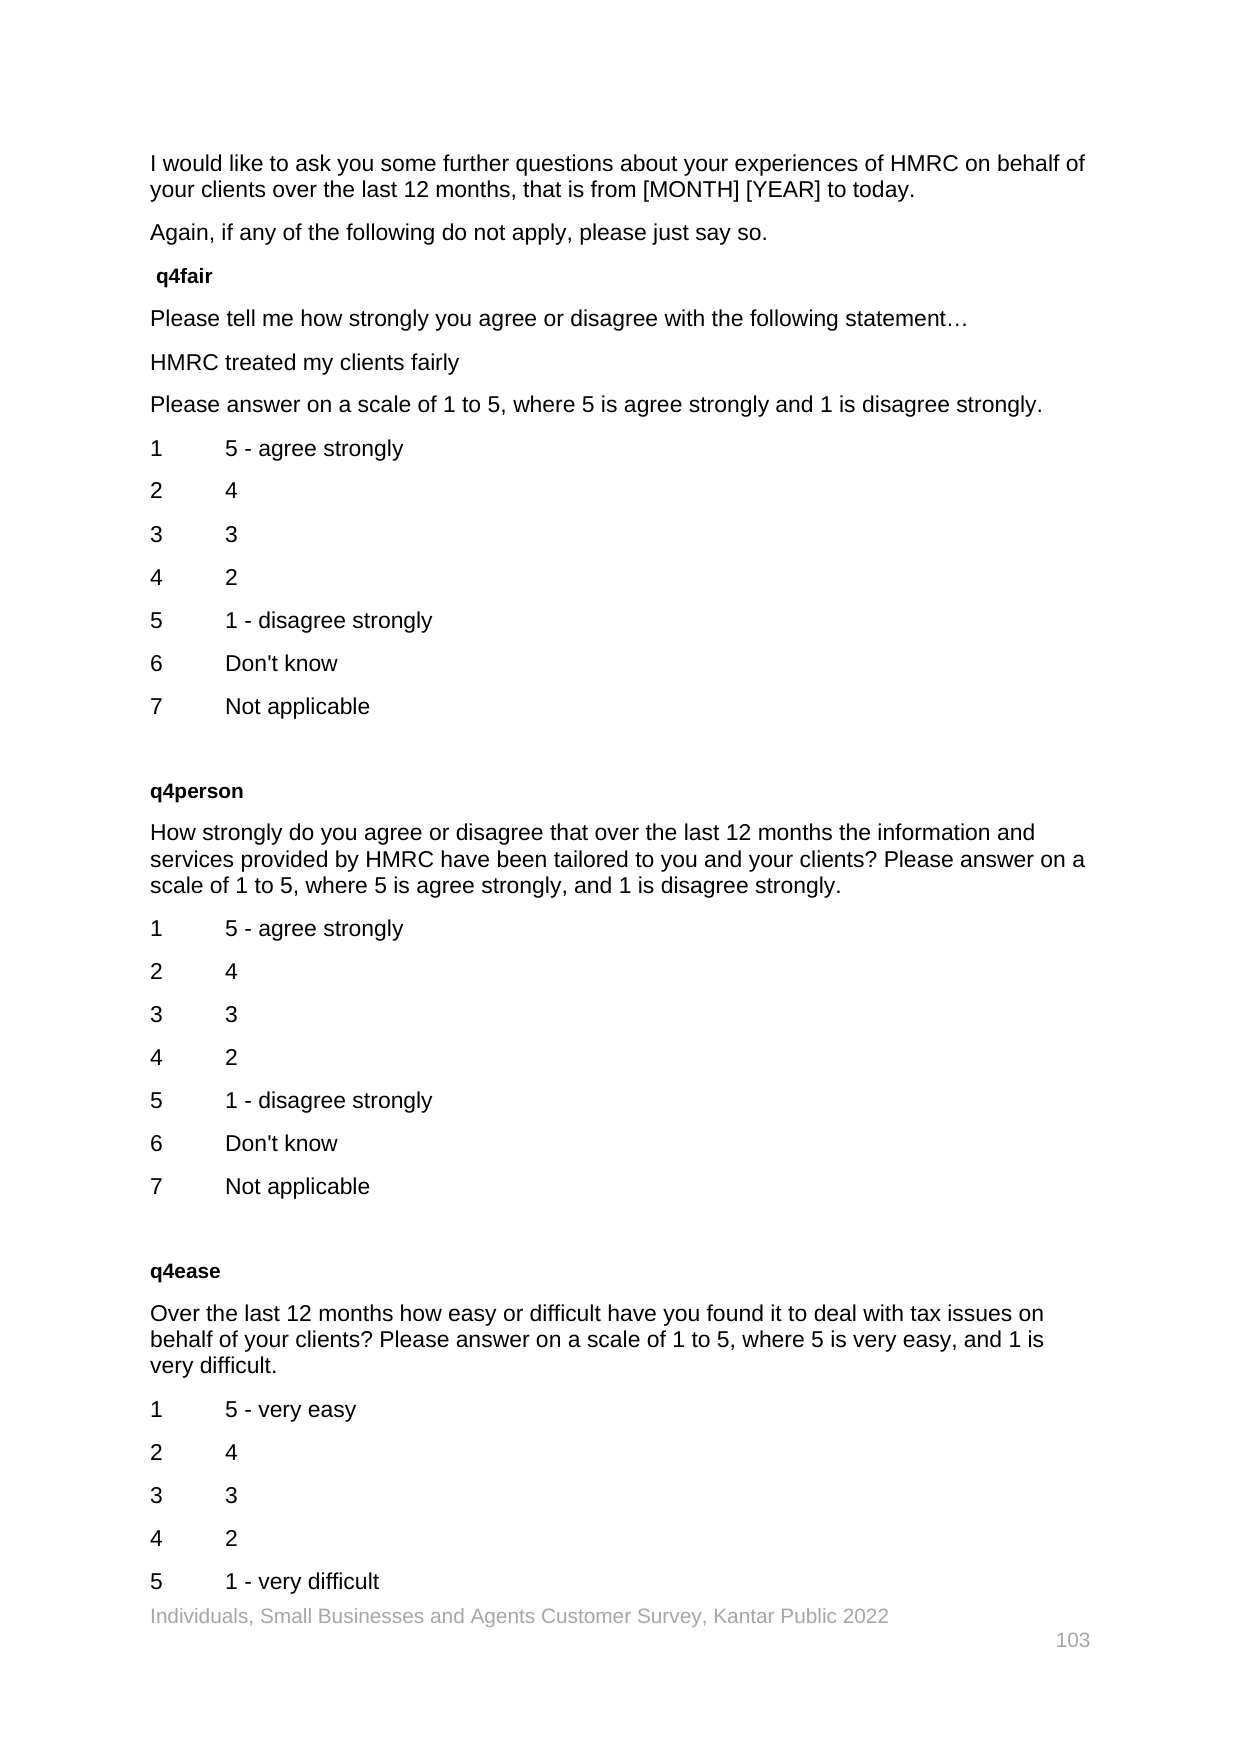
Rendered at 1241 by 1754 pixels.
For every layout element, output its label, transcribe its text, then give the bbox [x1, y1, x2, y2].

text 5 1 - disagree strongly [150, 1087, 1090, 1113]
text 2 4 [150, 958, 1090, 984]
text 7 Not applicable [150, 693, 1090, 719]
text q4ease [150, 1259, 1090, 1283]
text 2 4 [150, 477, 1090, 504]
text 5 1 - very difficult [150, 1568, 1090, 1594]
text How strongly do you agree or disagree that over the last 12 months the information and services provided by HMRC have been tailored to you and your clients? Please answer on a scale of 1 to 5, where 5 is agree strongly, and 1 is disagree strongly. [150, 819, 1090, 898]
text HMRC treated my clients fairly [150, 348, 1090, 375]
text 4 2 [150, 563, 1090, 590]
text 6 Don't know [150, 1130, 1090, 1156]
text 1 5 - agree strongly [150, 434, 1090, 461]
text 1 5 - very easy [150, 1396, 1090, 1422]
text 1 5 - agree strongly [150, 915, 1090, 941]
text 2 4 [150, 1438, 1090, 1465]
text 4 2 [150, 1044, 1090, 1070]
text Over the last 12 months how easy or difficult have you found it to deal with tax issues on behalf of your clients? Please answer on a scale of 1 to 5, where 5 is very easy, and 1 is very difficult. [150, 1300, 1090, 1379]
text q4person [150, 779, 1090, 803]
text Please answer on a scale of 1 to 5, where 5 is agree strongly and 1 is disagree strongly. [150, 391, 1090, 418]
text 3 3 [150, 1001, 1090, 1027]
text 4 2 [150, 1524, 1090, 1551]
text 5 1 - disagree strongly [150, 607, 1090, 633]
text I would like to ask you some further questions about your experiences of HMRC on behalf of your clients over the last 12 months, that is from [MONTH] [YEAR] to today. [150, 150, 1090, 203]
text 3 3 [150, 521, 1090, 547]
text 6 Don't know [150, 649, 1090, 676]
text 7 Not applicable [150, 1173, 1090, 1199]
text q4fair [150, 262, 1090, 289]
text Again, if any of the following do not apply, please just say so. [150, 219, 1090, 246]
text Please tell me how strongly you agree or disagree with the following statement… [150, 305, 1090, 332]
text 3 3 [150, 1482, 1090, 1508]
